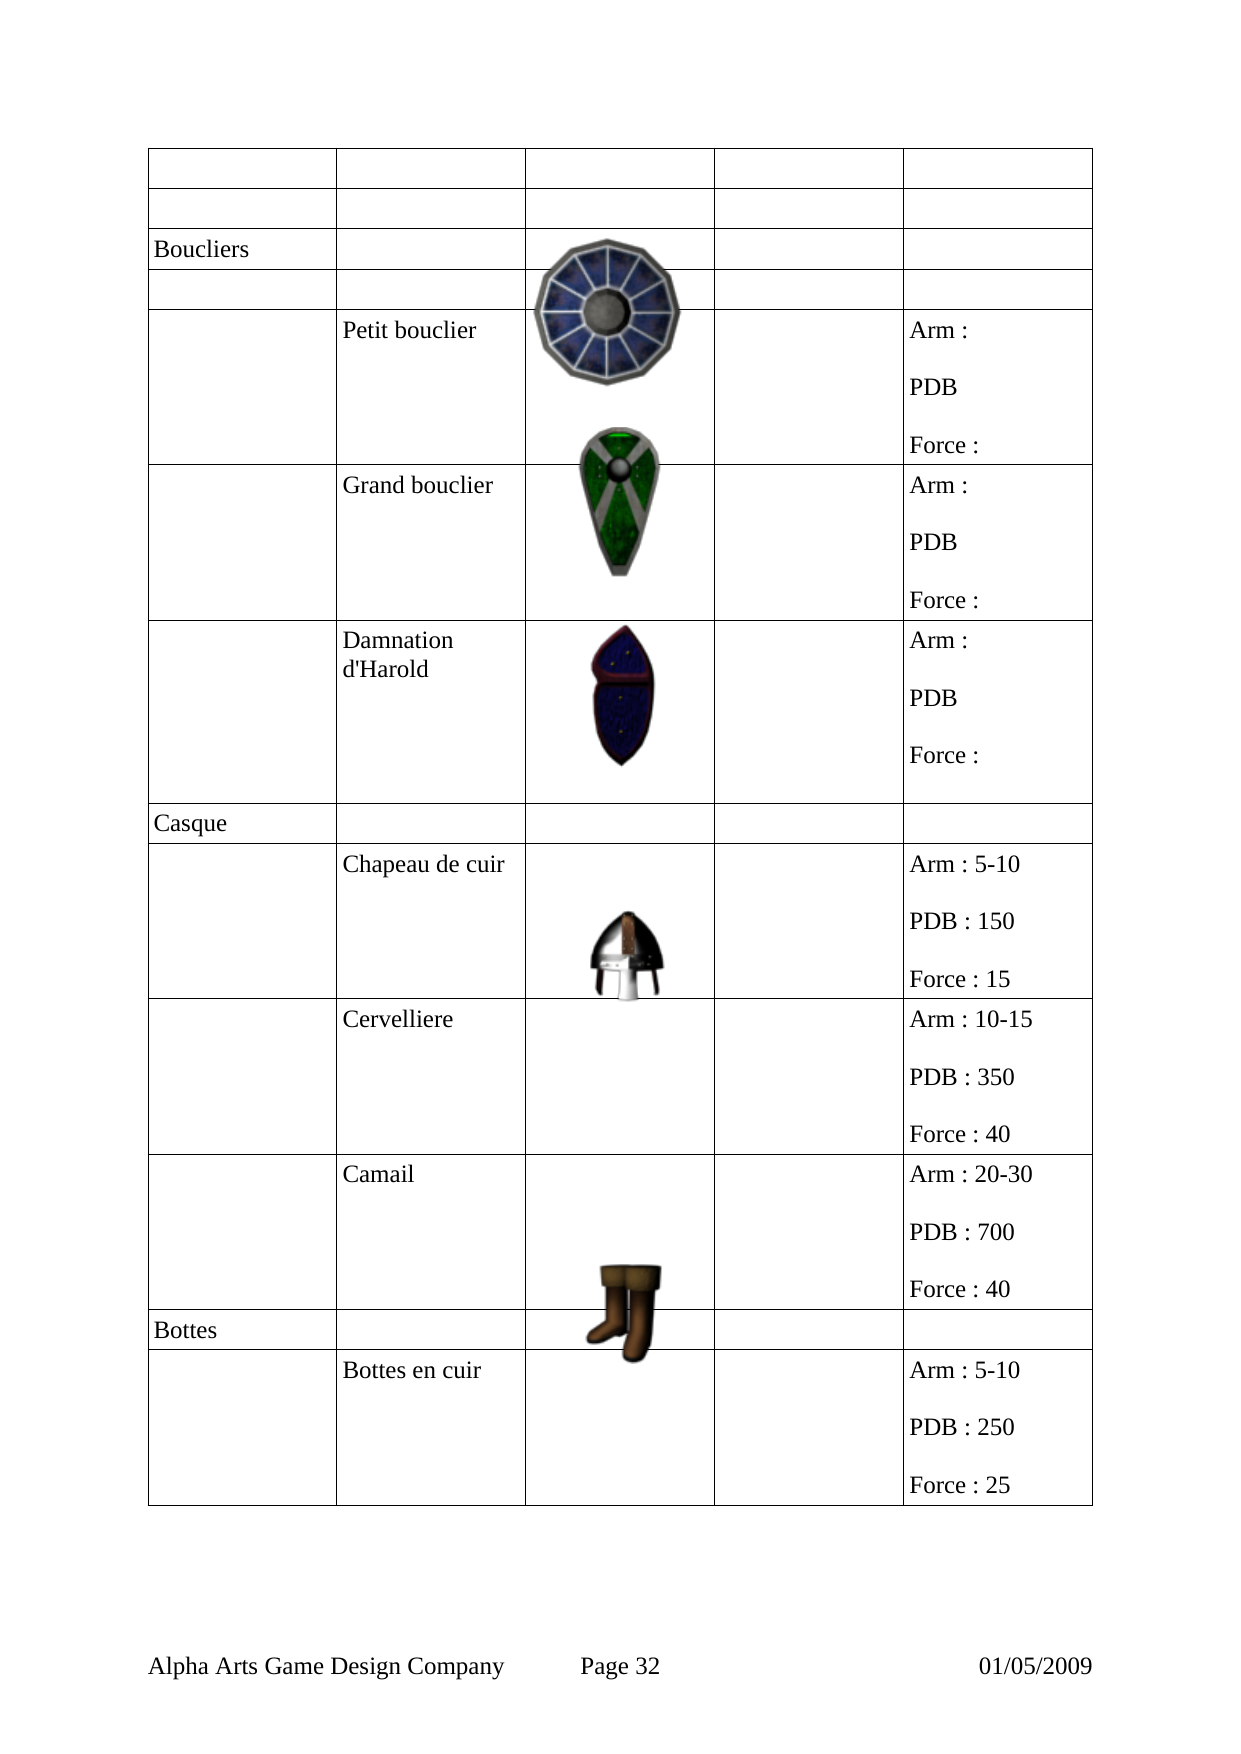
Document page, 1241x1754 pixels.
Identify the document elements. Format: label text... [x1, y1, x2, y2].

table_cell [337, 270, 525, 309]
table_cell Damnation d'Harold [337, 621, 525, 803]
table_cell [715, 1155, 903, 1309]
table_cell [149, 999, 336, 1153]
table_cell [149, 149, 336, 188]
table_cell Bottes en cuir [337, 1350, 525, 1504]
table_cell [715, 270, 903, 309]
table_cell [526, 999, 714, 1153]
table_cell [337, 149, 525, 188]
table_cell [526, 388, 714, 464]
table_cell [149, 844, 336, 998]
table_cell [683, 270, 714, 309]
table_cell [715, 1310, 903, 1349]
table_cell [904, 189, 1092, 228]
table_cell [526, 1310, 578, 1349]
picture [545, 427, 695, 578]
table_cell Arm : PDB Force : [904, 465, 1092, 619]
table_cell Casque [149, 804, 336, 843]
table_cell Boucliers [149, 229, 336, 268]
table_cell [149, 621, 336, 803]
table_cell [526, 229, 714, 237]
table_cell [526, 149, 714, 188]
table_cell [715, 804, 903, 843]
table_cell [715, 149, 903, 188]
table_cell Arm : PDB Force : [904, 310, 1092, 464]
picture [532, 237, 683, 388]
table_cell [679, 1310, 714, 1349]
table_cell [715, 229, 903, 268]
table_cell Chapeau de cuir [337, 844, 525, 998]
table_cell [526, 844, 714, 998]
table_cell [149, 1155, 336, 1309]
picture [578, 907, 679, 1008]
table_cell [526, 238, 532, 268]
picture [545, 618, 695, 769]
table_cell [149, 1350, 336, 1504]
table_cell [904, 270, 1092, 309]
table_cell [715, 465, 903, 619]
table_cell [715, 1350, 903, 1504]
table_cell [149, 270, 336, 309]
table_cell [715, 844, 903, 998]
table_cell Arm : 5-10 PDB : 150 Force : 15 [904, 844, 1092, 998]
table_cell [526, 465, 714, 619]
table_cell [526, 621, 714, 803]
picture [578, 1263, 679, 1364]
table_cell Camail [337, 1155, 525, 1309]
table_cell Arm : 10-15 PDB : 350 Force : 40 [904, 999, 1092, 1153]
table_cell [149, 189, 336, 228]
table_cell Petit bouclier [337, 310, 525, 464]
table_cell [526, 270, 532, 309]
table_cell Arm : 20-30 PDB : 700 Force : 40 [904, 1155, 1092, 1309]
table_cell [337, 1310, 525, 1349]
table_cell [683, 310, 714, 387]
table_cell [904, 804, 1092, 843]
table_cell [149, 310, 336, 464]
table_cell [526, 189, 714, 228]
table_cell [526, 1155, 714, 1309]
table_cell [526, 804, 714, 843]
table_cell Bottes [149, 1310, 336, 1349]
table_cell Arm : PDB Force : [904, 621, 1092, 803]
table_cell [526, 310, 532, 387]
table_cell [149, 465, 336, 619]
table_cell Grand bouclier [337, 465, 525, 619]
table_cell [683, 238, 714, 268]
table_cell [715, 999, 903, 1153]
table_cell Cervelliere [337, 999, 525, 1153]
table_cell [904, 149, 1092, 188]
table_cell [337, 804, 525, 843]
table_cell [904, 229, 1092, 268]
table_cell [526, 1350, 714, 1504]
table_cell Arm : 5-10 PDB : 250 Force : 25 [904, 1350, 1092, 1504]
table_cell [337, 229, 525, 268]
table_cell [715, 621, 903, 803]
table_cell [904, 1310, 1092, 1349]
table_cell [715, 310, 903, 464]
table_cell [337, 189, 525, 228]
table_cell [715, 189, 903, 228]
